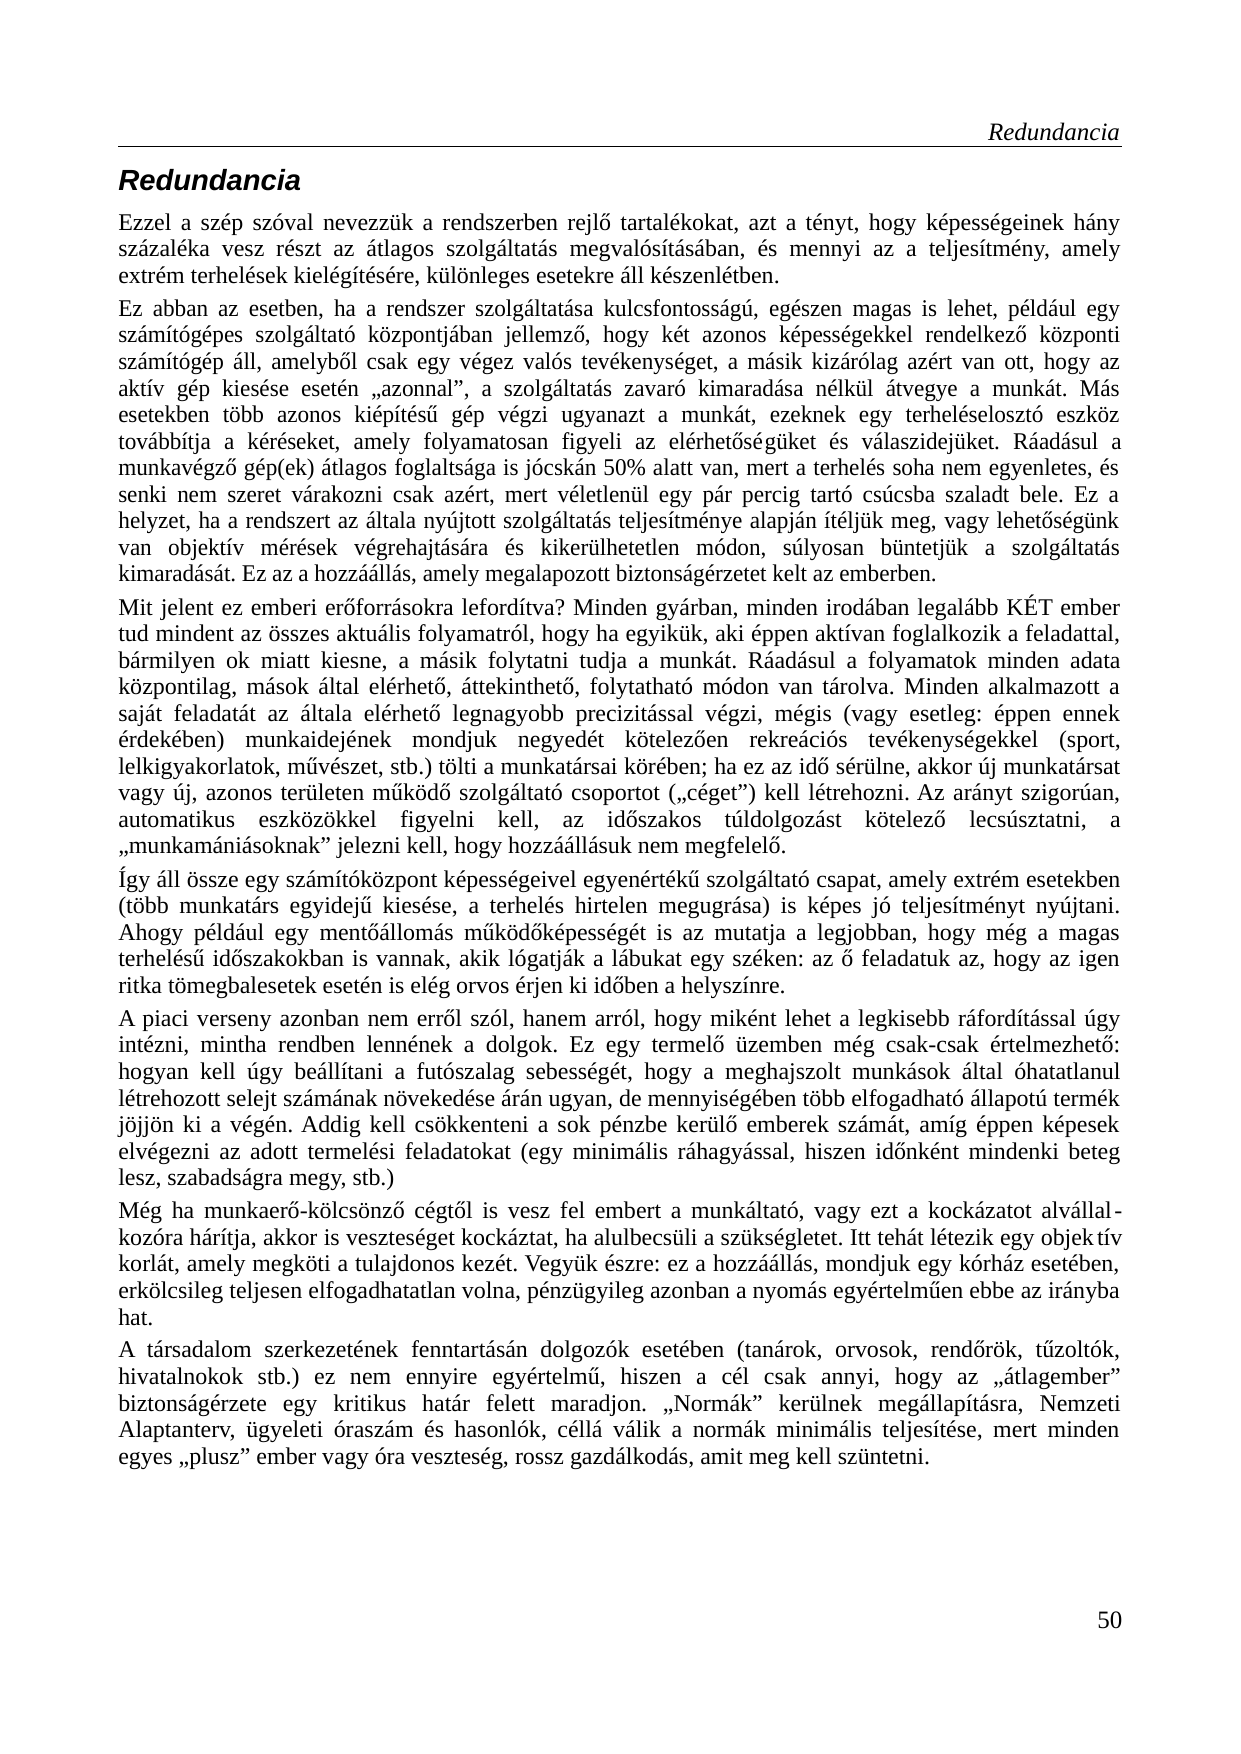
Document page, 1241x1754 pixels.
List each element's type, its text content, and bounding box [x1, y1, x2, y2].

text Ezzel a szép szóval nevezzük a rendszerben rejlő tartalékokat, azt a tényt, hogy képességeinek hány százaléka vesz részt az átlagos szolgáltatás megvalósításában, és mennyi az a teljesítmény, amely extrém terhelések kielégítésére, különleges esetekre áll készenlétben. [118, 209, 1122, 288]
text A társadalom szerkezetének fenntartásán dolgozók esetében (tanárok, orvosok, rendőrök, tűzoltók, hivatalnokok stb.) ez nem ennyire egyértelmű, hiszen a cél csak annyi, hogy az „átlagember” biztonságérzete egy kritikus határ felett maradjon. „Normák” kerülnek megállapításra, Nemzeti Alaptanterv, ügyeleti óraszám és hasonlók, céllá válik a normák minimális teljesítése, mert minden egyes „plusz” ember vagy óra veszteség, rossz gazdálkodás, amit meg kell szüntetni. [118, 1337, 1122, 1469]
text Mit jelent ez emberi erőforrásokra lefordítva? Minden gyárban, minden irodában legalább KÉT ember tud mindent az összes aktuális folyamatról, hogy ha egyikük, aki éppen aktívan foglalkozik a feladattal, bármilyen ok miatt kiesne, a másik folytatni tudja a munkát. Ráadásul a folyamatok minden adata központilag, mások által elérhető, áttekinthető, folytatható módon van tárolva. Minden alkalmazott a saját feladatát az általa elérhető legnagyobb precizitással végzi, mégis (vagy esetleg: éppen ennek érdekében) munkaidejének mondjuk negyedét kötelezően rekreációs tevékenységekkel (sport, lelkigyakorlatok, művészet, stb.) tölti a munkatársai körében; ha ez az idő sérülne, akkor új munkatársat vagy új, azonos területen működő szolgáltató csoportot („céget”) kell létrehozni. Az arányt szigorúan, automatikus eszközökkel figyelni kell, az időszakos túldolgozást kötelező lecsúsztatni, a „munkamániásoknak” jelezni kell, hogy hozzáállásuk nem megfelelő. [118, 593, 1122, 859]
text Így áll össze egy számítóközpont képességeivel egyenértékű szolgáltató csapat, amely extrém esetekben (több munkatárs egyidejű kiesése, a terhelés hirtelen megugrása) is képes jó teljesítményt nyújtani. Ahogy például egy mentőállomás működőképességét is az mutatja a legjobban, hogy még a magas terhelésű időszakokban is vannak, akik lógatják a lábukat egy széken: az ő feladatuk az, hogy az igen ritka tömegbalesetek esetén is elég orvos érjen ki időben a helyszínre. [118, 866, 1122, 998]
text Még ha munkaerő-kölcsönző cégtől is vesz fel embert a munkáltató, vagy ezt a kockázatot alvállal­kozóra hárítja, akkor is veszteséget kockáztat, ha alulbecsüli a szükségletet. Itt tehát létezik egy objek­tív korlát, amely megköti a tulajdonos kezét. Vegyük észre: ez a hozzáállás, mondjuk egy kórház esetében, erkölcsileg teljesen elfogadhatatlan volna, pénzügyileg azonban a nyomás egyértelműen ebbe az irányba hat. [118, 1197, 1122, 1330]
text Ez abban az esetben, ha a rendszer szolgáltatása kulcsfontosságú, egészen magas is lehet, például egy számítógépes szolgáltató központjában jellemző, hogy két azonos képességekkel rendelkező központi számítógép áll, amelyből csak egy végez valós tevékenységet, a másik kizárólag azért van ott, hogy az aktív gép kiesése esetén „azonnal”, a szolgáltatás zavaró kimaradása nélkül átvegye a munkát. Más esetekben több azonos kiépítésű gép végzi ugyanazt a munkát, ezeknek egy terheléselosztó eszköz továbbítja a kéréseket, amely folyamatosan figyeli az elérhetősé­güket és válaszidejüket. Ráadásul a munkavégző gép(ek) átlagos foglaltsága is jócskán 50% alatt van, mert a terhelés soha nem egyenletes, és senki nem szeret várakozni csak azért, mert véletlenül egy pár percig tartó csúcsba szaladt bele. Ez a helyzet, ha a rendszert az általa nyújtott szolgáltatás teljesítménye alapján ítéljük meg, vagy lehetőségünk van objektív mérések végrehajtására és kikerülhetetlen módon, súlyosan büntetjük a szolgáltatás kimaradását. Ez az a hozzáállás, amely megalapozott biztonságérzetet kelt az emberben. [118, 295, 1122, 587]
subtitle Redundancia [118, 164, 1122, 196]
text A piaci verseny azonban nem erről szól, hanem arról, hogy miként lehet a legkisebb ráfordítással úgy intézni, mintha rendben lennének a dolgok. Ez egy termelő üzemben még csak-csak értelmezhető: hogyan kell úgy beállítani a futószalag sebességét, hogy a meghajszolt munkások által óhatatlanul létrehozott selejt számának növekedése árán ugyan, de mennyiségében több elfogadható állapotú termék jöjjön ki a végén. Addig kell csökkenteni a sok pénzbe kerülő emberek számát, amíg éppen képesek elvégezni az adott termelési feladatokat (egy minimális ráhagyással, hiszen időnként mindenki beteg lesz, szabadságra megy, stb.) [118, 1005, 1122, 1191]
